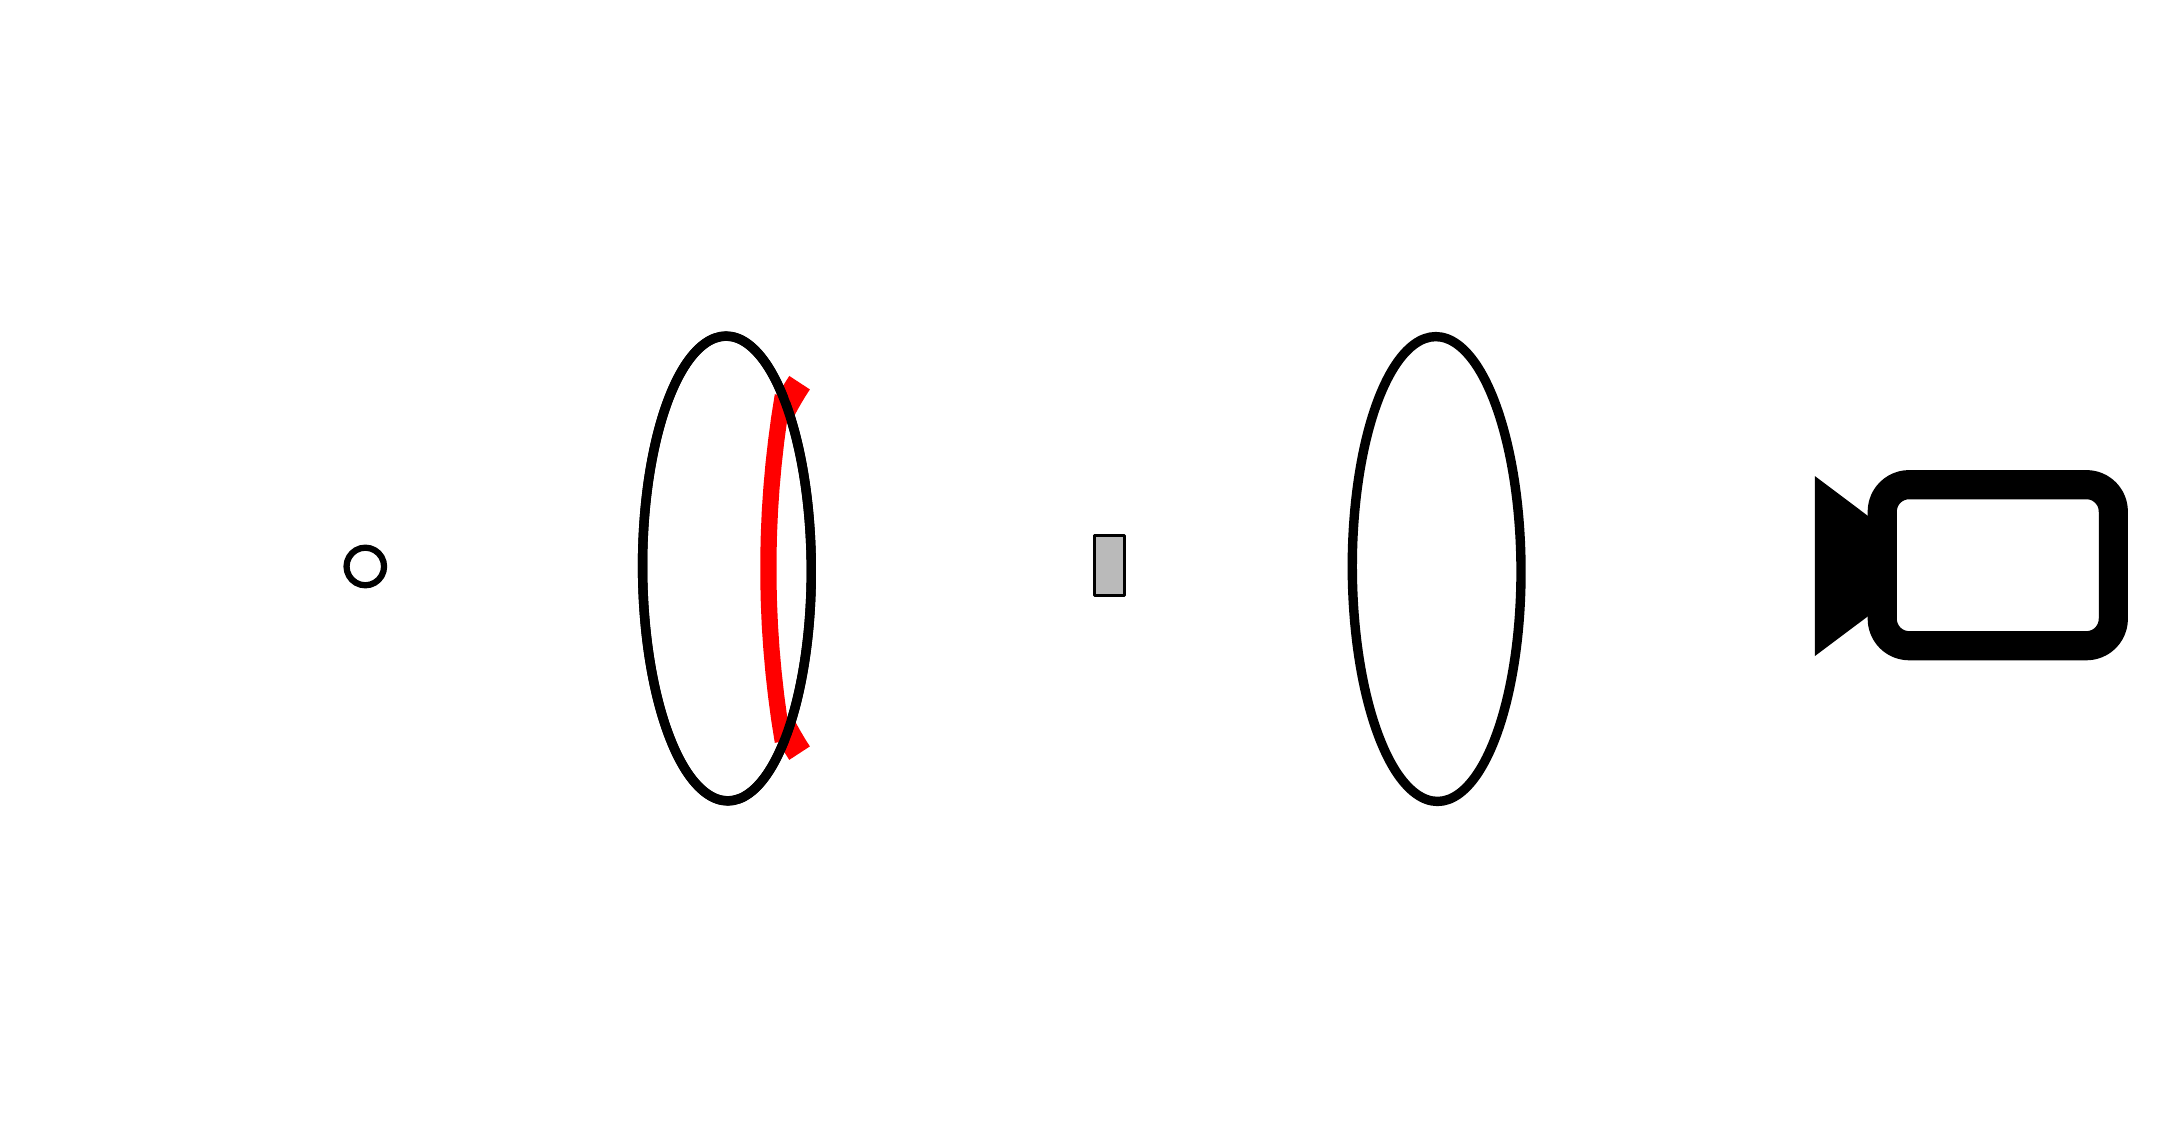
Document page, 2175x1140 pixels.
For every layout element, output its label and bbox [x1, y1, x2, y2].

text_box [1814, 476, 1875, 657]
text_box [715, 0, 1747, 1140]
text_box [648, 341, 806, 796]
text_box [1882, 484, 2114, 646]
